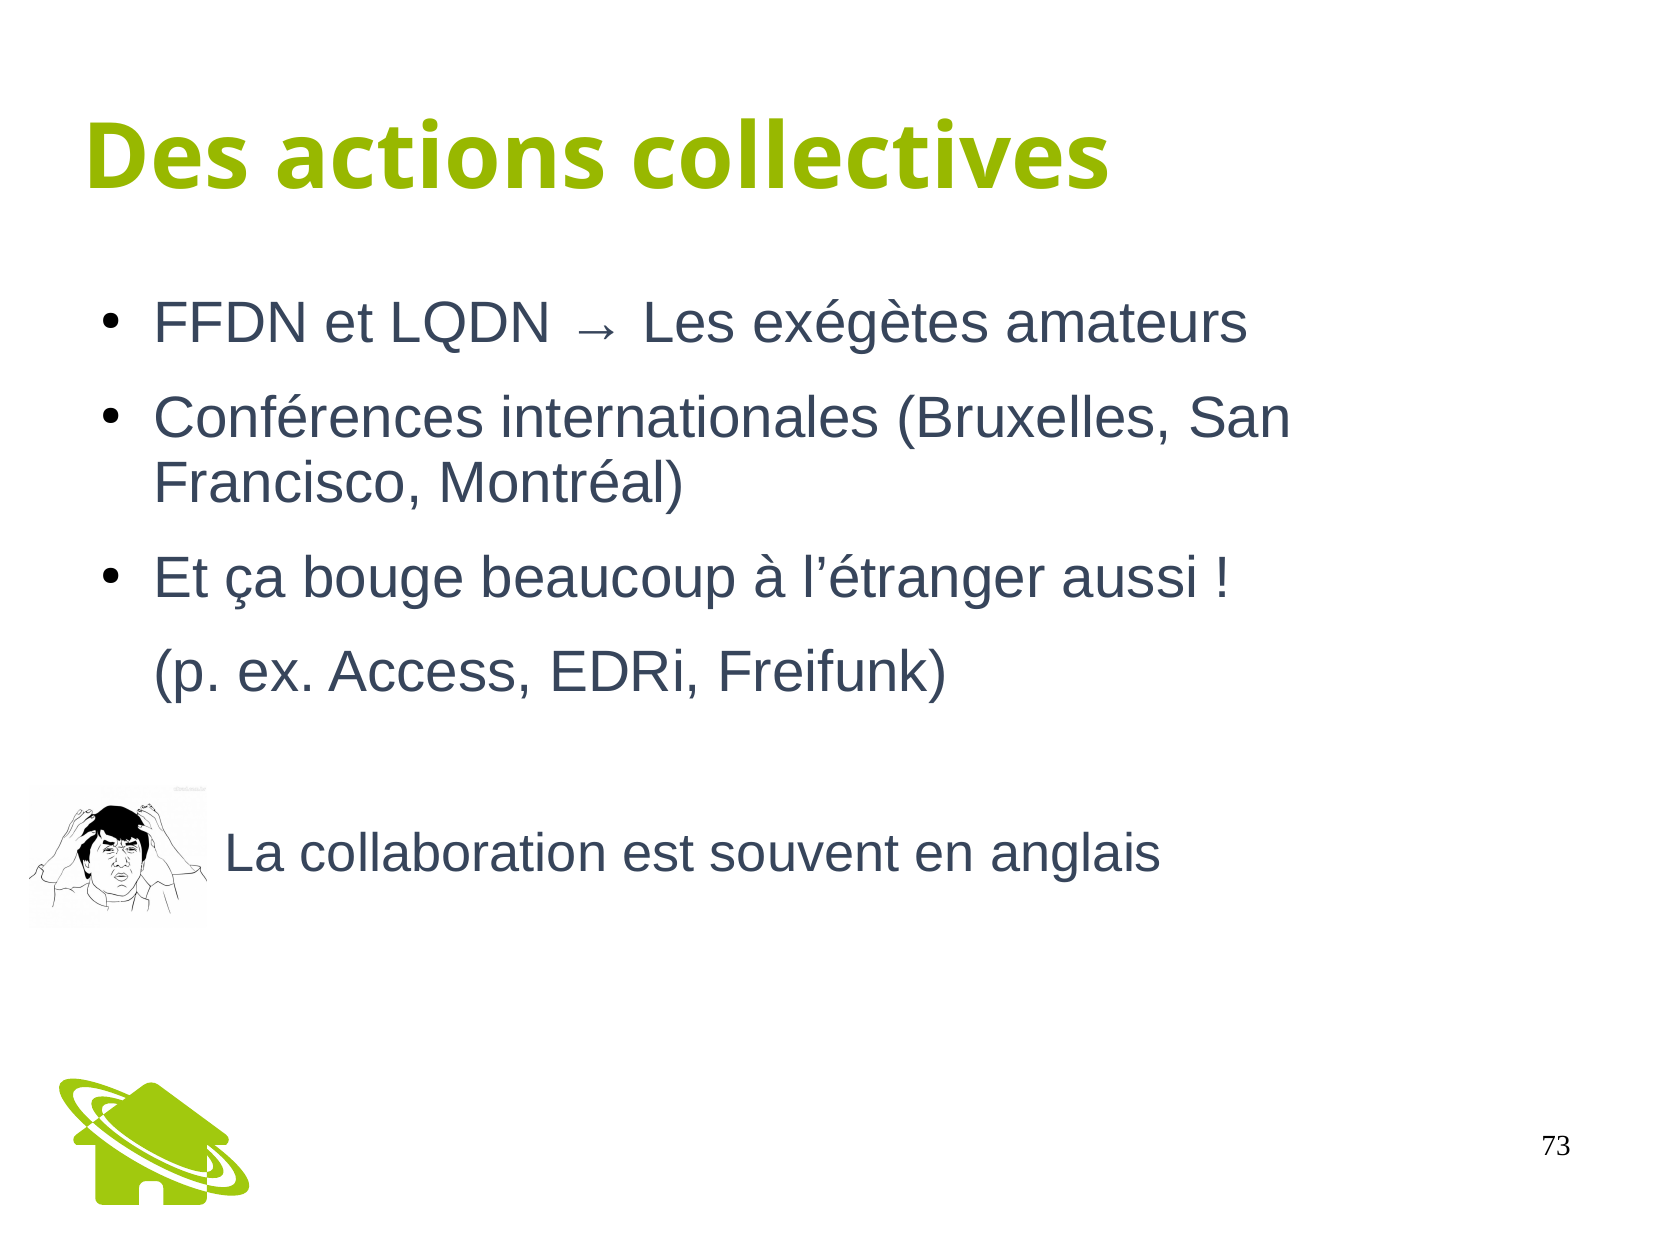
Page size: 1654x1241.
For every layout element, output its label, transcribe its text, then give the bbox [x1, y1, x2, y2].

list FFDN et LQDN → Les exégètes amateurs Conférences internationales (Bruxelles, San Francisco, Montréal) Et ça bouge beaucoup à l’étranger aussi ! (p. ex. Access, EDRi, Freifunk) La collaboration est souvent en anglais [82, 290, 1571, 1010]
title Des actions collectives [82, 49, 1571, 257]
picture [29, 785, 207, 928]
